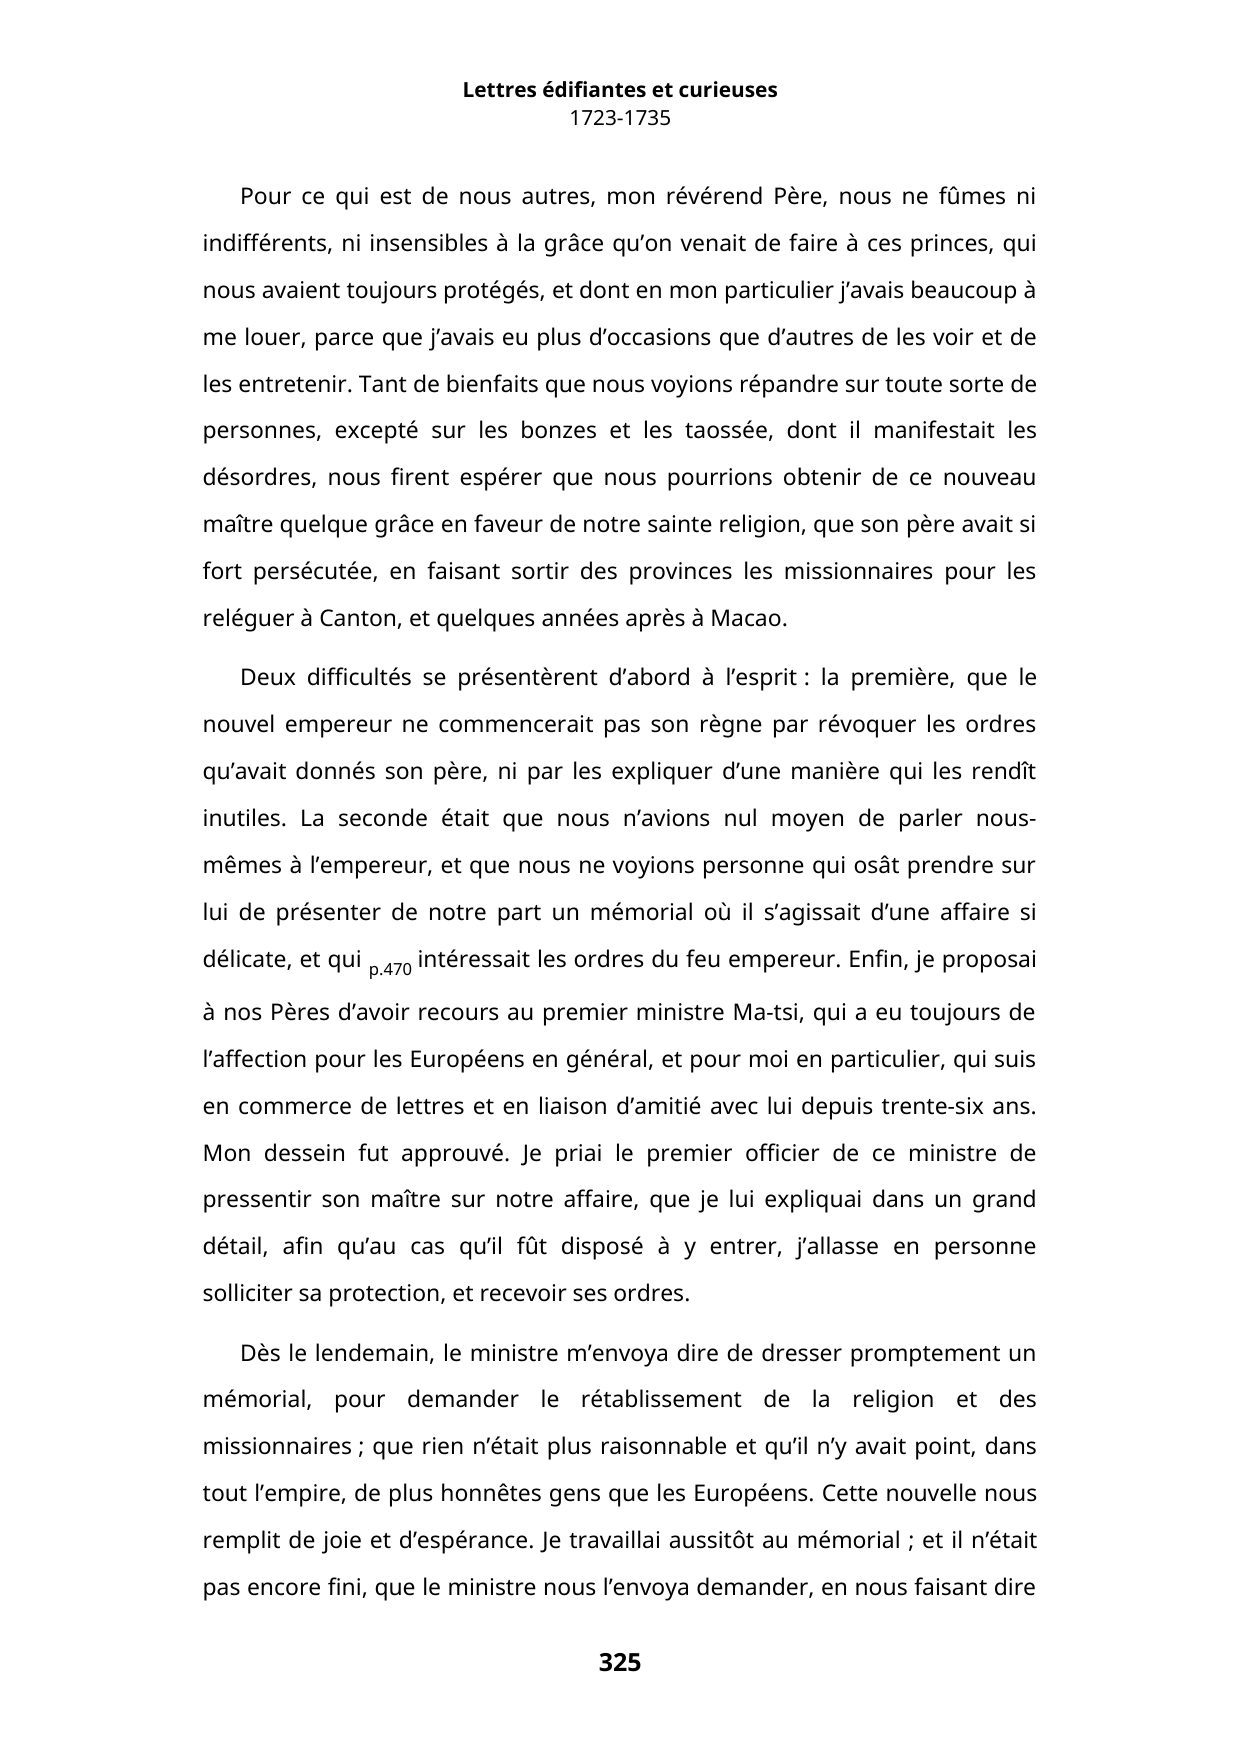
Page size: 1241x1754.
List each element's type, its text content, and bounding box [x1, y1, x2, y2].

text Dès le lendemain, le ministre m’envoya dire de dresser promptement un mémorial, pour demander le rétablissement de la religion et des missionnaires ; que rien n’était plus raisonnable et qu’il n’y avait point, dans tout l’empire, de plus honnêtes gens que les Européens. Cette nouvelle nous remplit de joie et d’espérance. Je travaillai aussitôt au mémorial ; et il n’était pas encore fini, que le ministre nous l’envoya demander, en nous faisant dire [202, 1336, 1038, 1602]
text Deux difficultés se présentèrent d’abord à l’esprit : la première, que le nouvel empereur ne commencerait pas son règne par révoquer les ordres qu’avait donnés son père, ni par les expliquer d’une manière qui les rendît inutiles. La seconde était que nous n’avions nul moyen de parler nous-mêmes à l’empereur, et que nous ne voyions personne qui osât prendre sur lui de présenter de notre part un mémorial où il s’agissait d’une affaire si délicate, et qui p.470 intéressait les ordres du feu empereur. Enfin, je proposai à nos Pères d’avoir recours au premier ministre Ma-tsi, qui a eu toujours de l’affection pour les Européens en général, et pour moi en particulier, qui suis en commerce de lettres et en liaison d’amitié avec lui depuis trente-six ans. Mon dessein fut approuvé. Je priai le premier officier de ce ministre de pressentir son maître sur notre affaire, que je lui expliquai dans un grand détail, afin qu’au cas qu’il fût disposé à y entrer, j’allasse en personne solliciter sa protection, et recevoir ses ordres. [202, 661, 1038, 1308]
text Pour ce qui est de nous autres, mon révérend Père, nous ne fûmes ni indifférents, ni insensibles à la grâce qu’on venait de faire à ces princes, qui nous avaient toujours protégés, et dont en mon particulier j’avais beaucoup à me louer, parce que j’avais eu plus d’occasions que d’autres de les voir et de les entretenir. Tant de bienfaits que nous voyions répandre sur toute sorte de personnes, excepté sur les bonzes et les taossée, dont il manifestait les désordres, nous firent espérer que nous pourrions obtenir de ce nouveau maître quelque grâce en faveur de notre sainte religion, que son père avait si fort persécutée, en faisant sortir des provinces les missionnaires pour les reléguer à Canton, et quelques années après à Macao. [202, 180, 1038, 633]
